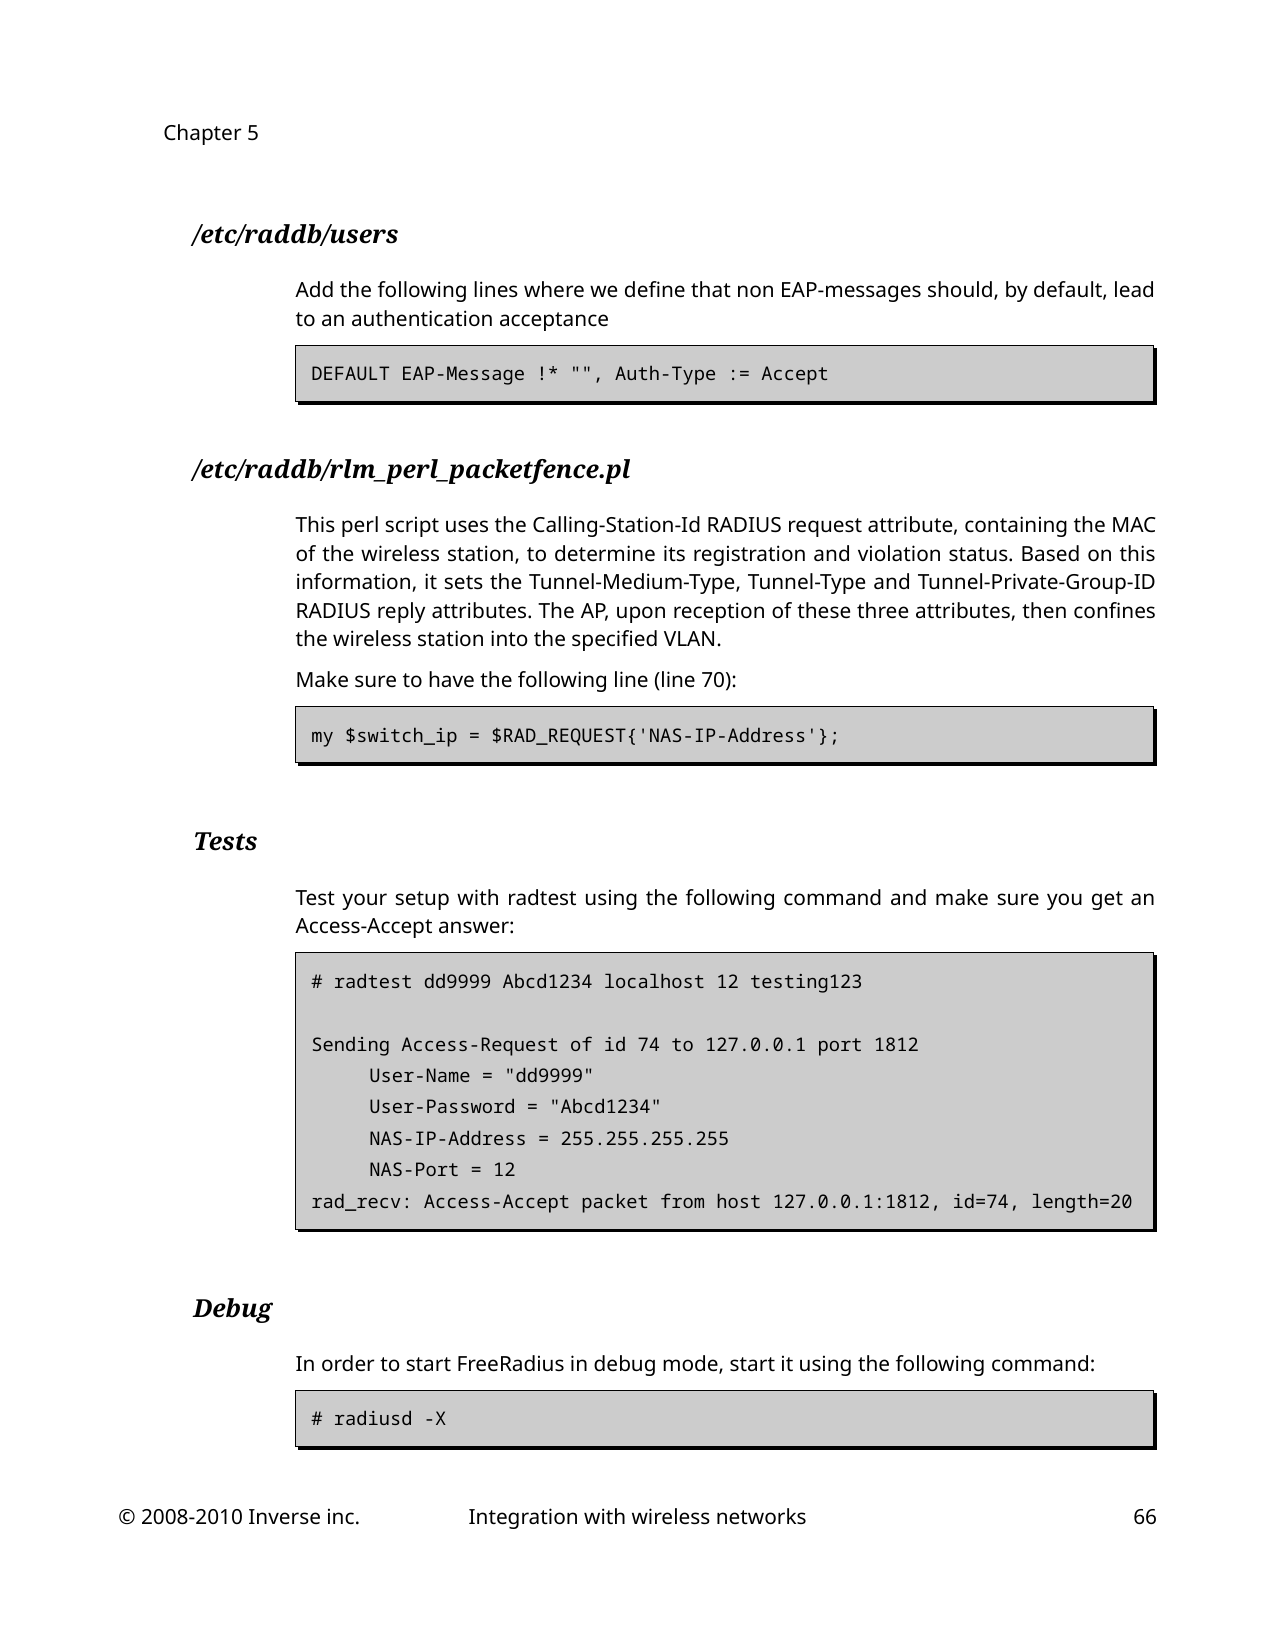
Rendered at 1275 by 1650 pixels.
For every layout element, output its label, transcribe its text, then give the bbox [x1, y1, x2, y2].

text # radtest dd9999 Abcd1234 localhost 12 testing123 [296, 953, 1153, 983]
text User-Password = "Abcd1234" [296, 1078, 1153, 1109]
text NAS-IP-Address = 255.255.255.255 [296, 1109, 1153, 1141]
text # radiusd -X [296, 1391, 1153, 1446]
text rad_recv: Access-Accept packet from host 127.0.0.1:1812, id=74, length=20 [296, 1172, 1153, 1229]
text DEFAULT EAP-Message !* "", Auth-Type := Accept [296, 346, 1153, 401]
text Test your setup with radtest using the following command and make sure you get an Access-Accept answer: [295, 883, 1157, 939]
text User-Name = "dd9999" [296, 1046, 1153, 1078]
text Sending Access-Request of id 74 to 127.0.0.1 port 1812 [296, 1015, 1153, 1046]
subtitle Debug [156, 1290, 1157, 1324]
subtitle /etc/raddb/users [156, 217, 1157, 251]
text In order to start FreeRadius in debug mode, start it using the following command: [295, 1349, 1157, 1377]
text This perl script uses the Calling-Station-Id RADIUS request attribute, containing the MAC of the wireless station, to determine its registration and violation status. Based on this information, it sets the Tunnel-Medium-Type, Tunnel-Type and Tunnel-Private-Group-ID RADIUS reply attributes. The AP, upon reception of these three attributes, then confines the wireless station into the specified VLAN. [295, 510, 1157, 653]
text Add the following lines where we define that non EAP-messages should, by default, lead to an authentication acceptance [295, 276, 1157, 332]
text NAS-Port = 12 [296, 1141, 1153, 1172]
subtitle Tests [156, 824, 1157, 858]
text my $switch_ip = $RAD_REQUEST{'NAS-IP-Address'}; [296, 707, 1153, 762]
subtitle /etc/raddb/rlm_perl_packetfence.pl [156, 452, 1157, 486]
text Make sure to have the following line (line 70): [295, 665, 1157, 693]
